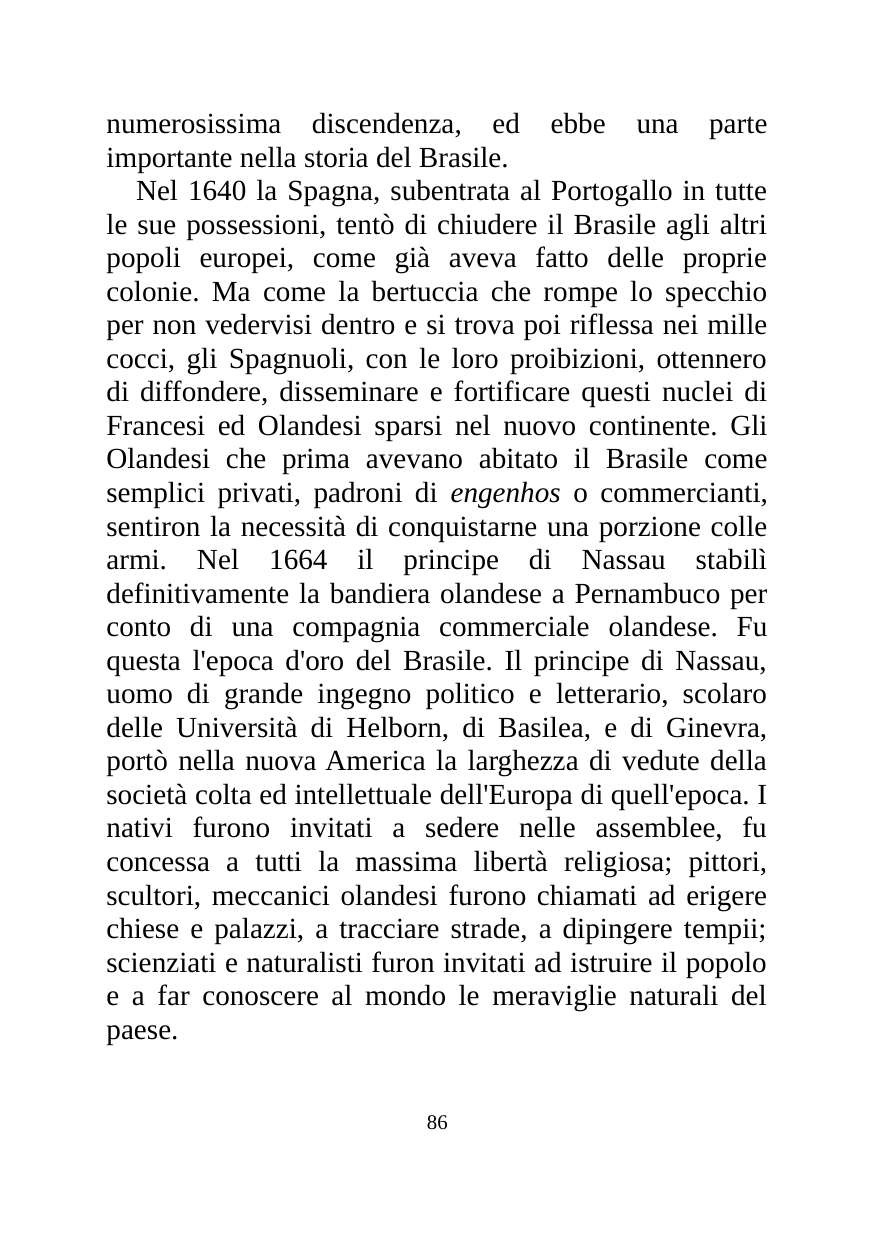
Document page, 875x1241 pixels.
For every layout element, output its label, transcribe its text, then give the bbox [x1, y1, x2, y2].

text Nel 1640 la Spagna, subentrata al Portogallo in tutte le sue possessioni, tentò di chiudere il Brasile agli altri popoli europei, come già aveva fatto delle proprie colonie. Ma come la bertuccia che rompe lo specchio per non vedervisi dentro e si trova poi riflessa nei mille cocci, gli Spagnuoli, con le loro proibizioni, ottennero di diffondere, disseminare e fortificare questi nuclei di Francesi ed Olandesi sparsi nel nuovo continente. Gli Olandesi che prima avevano abitato il Brasile come semplici privati, padroni di engenhos o commercianti, sentiron la necessità di conquistarne una porzione colle armi. Nel 1664 il principe di Nassau stabilì definitivamente la bandiera olandese a Pernambuco per conto di una compagnia commerciale olandese. Fu questa l'epoca d'oro del Brasile. Il principe di Nassau, uomo di grande ingegno politico e letterario, scolaro delle Università di Helborn, di Basilea, e di Ginevra, portò nella nuova America la larghezza di vedute della società colta ed intellettuale dell'Europa di quell'epoca. I nativi furono invitati a sedere nelle assemblee, fu concessa a tutti la massima libertà religiosa; pittori, scultori, meccanici olandesi furono chiamati ad erigere chiese e palazzi, a tracciare strade, a dipingere tempii; scienziati e naturalisti furon invitati ad istruire il popolo e a far conoscere al mondo le meraviglie naturali del paese. [106, 173, 768, 1045]
text numerosissima discendenza, ed ebbe una parte importante nella storia del Brasile. [106, 106, 768, 173]
